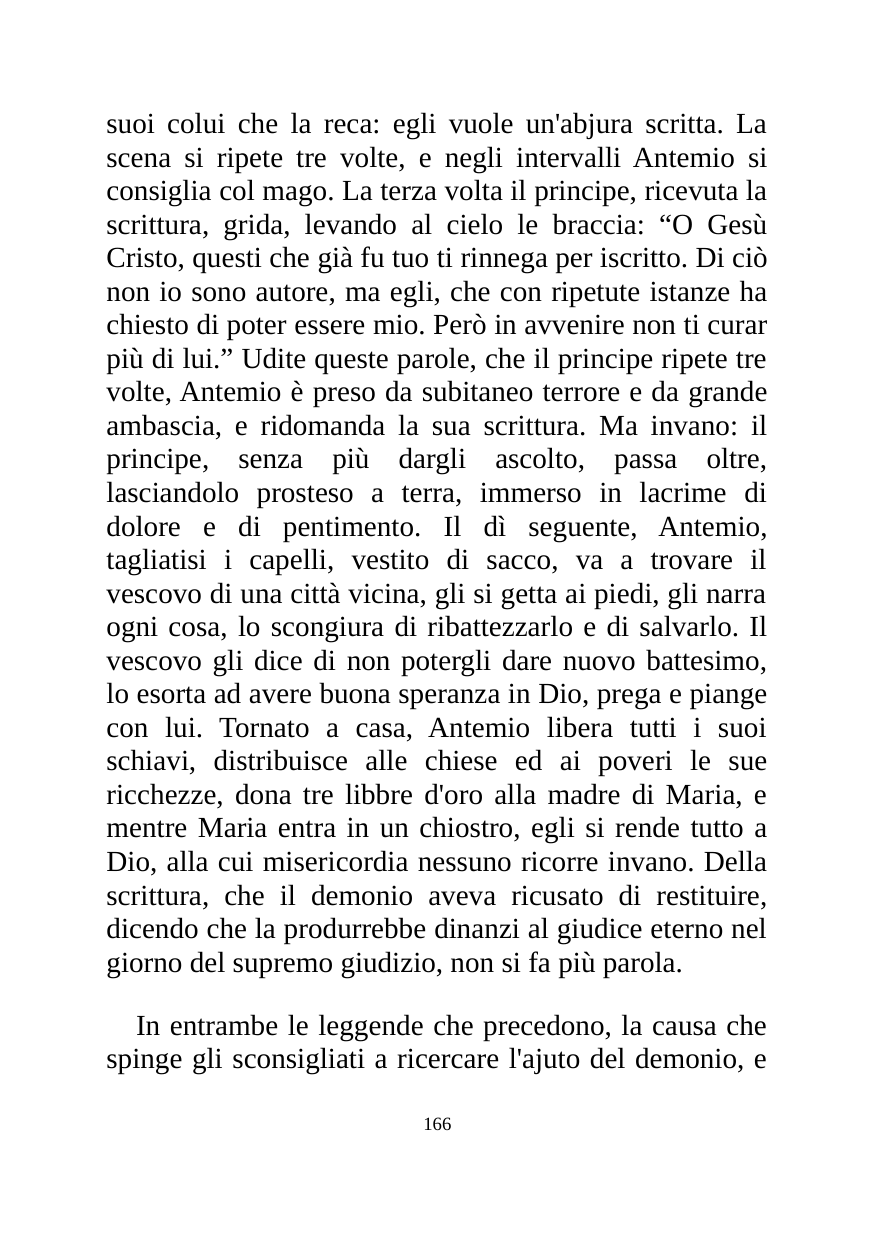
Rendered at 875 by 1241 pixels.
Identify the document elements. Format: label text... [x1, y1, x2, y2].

text In entrambe le leggende che precedono, la causa che spinge gli sconsigliati a ricercare l'ajuto del demonio, e [106, 1008, 768, 1075]
text suoi colui che la reca: egli vuole un'abjura scritta. La scena si ripete tre volte, e negli intervalli Antemio si consiglia col mago. La terza volta il principe, ricevuta la scrittura, grida, levando al cielo le braccia: “O Gesù Cristo, questi che già fu tuo ti rinnega per iscritto. Di ciò non io sono autore, ma egli, che con ripetute istanze ha chiesto di poter essere mio. Però in avvenire non ti curar più di lui.” Udite queste parole, che il principe ripete tre volte, Antemio è preso da subitaneo terrore e da grande ambascia, e ridomanda la sua scrittura. Ma invano: il principe, senza più dargli ascolto, passa oltre, lasciandolo prosteso a terra, immerso in lacrime di dolore e di pentimento. Il dì seguente, Antemio, tagliatisi i capelli, vestito di sacco, va a trovare il vescovo di una città vicina, gli si getta ai piedi, gli narra ogni cosa, lo scongiura di ribattezzarlo e di salvarlo. Il vescovo gli dice di non potergli dare nuovo battesimo, lo esorta ad avere buona speranza in Dio, prega e piange con lui. Tornato a casa, Antemio libera tutti i suoi schiavi, distribuisce alle chiese ed ai poveri le sue ricchezze, dona tre libbre d'oro alla madre di Maria, e mentre Maria entra in un chiostro, egli si rende tutto a Dio, alla cui misericordia nessuno ricorre invano. Della scrittura, che il demonio aveva ricusato di restituire, dicendo che la produrrebbe dinanzi al giudice eterno nel giorno del supremo giudizio, non si fa più parola. [106, 106, 768, 978]
